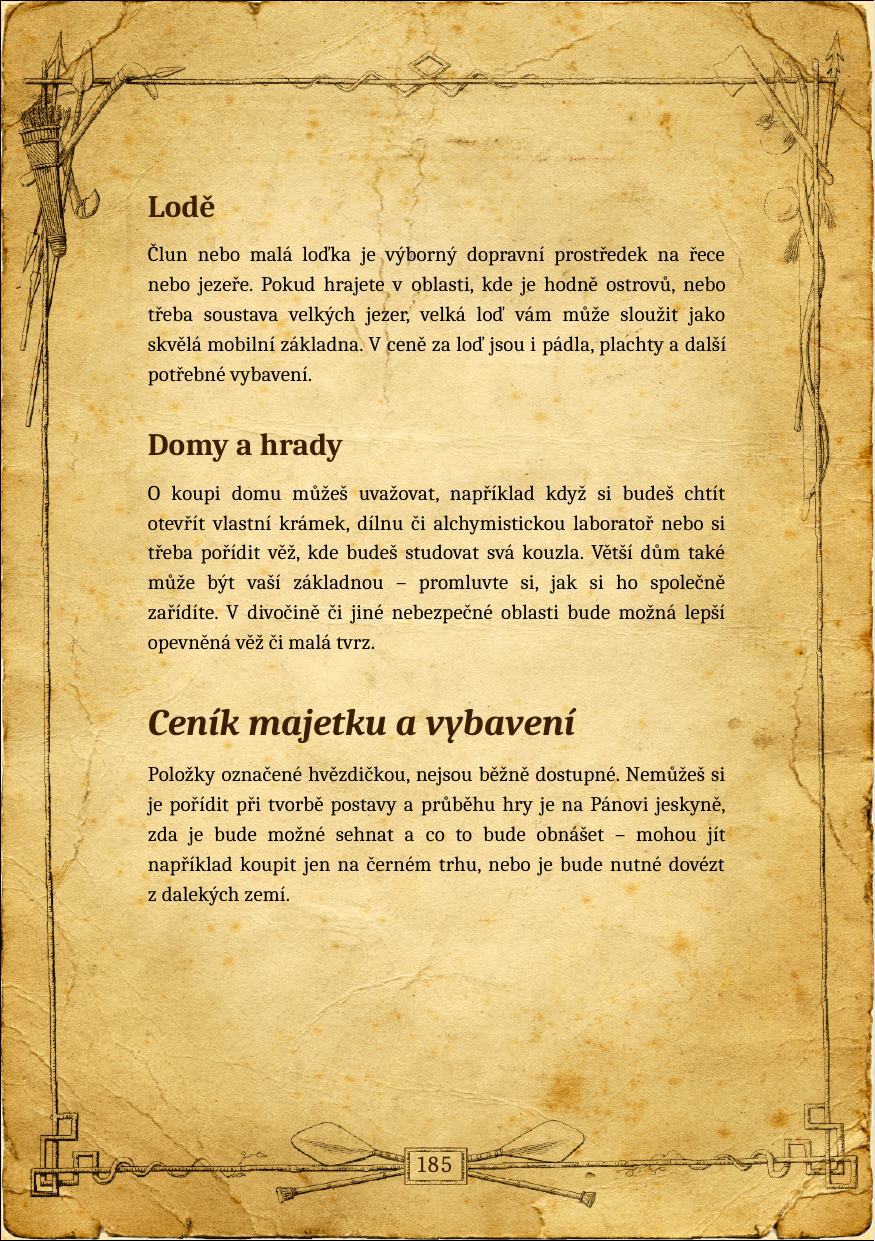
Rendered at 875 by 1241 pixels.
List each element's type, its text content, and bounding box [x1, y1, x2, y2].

text O⁠ koupi domu můžeš uvažovat, například když si budeš chtít otevřít vlastní krámek, dílnu či alchymistickou laboratoř nebo si třeba pořídit věž, kde budeš studovat svá kouzla. Větší dům také může být vaší základnou – promluvte si, jak si ho společně zařídíte. V⁠ divočině či jiné nebezpečné oblasti bude možná lepší opevněná věž či malá tvrz. [148, 481, 726, 655]
subtitle Lodě [148, 189, 726, 225]
subtitle Domy a⁠ hrady [148, 428, 726, 463]
subtitle Ceník majetku a⁠ vybavení [148, 702, 726, 745]
text Člun nebo malá loďka je výborný dopravní prostředek na řece nebo jezeře. Pokud hrajete v⁠ oblasti, kde je hodně ostrovů, nebo třeba soustava velkých jezer, velká loď vám může sloužit jako skvělá mobilní základna. V⁠ ceně za loď jsou i⁠ pádla, plachty a⁠ další potřebné vybavení. [148, 243, 726, 386]
text Položky označené hvězdičkou, nejsou běžně dostupné. Nemůžeš si je pořídit při tvorbě postavy a⁠ průběhu hry je na Pánovi jeskyně, zda je bude možné sehnat a⁠ co to bude obnášet – mohou jít například koupit jen na černém trhu, nebo je bude nutné dovézt z⁠ dalekých zemí. [148, 763, 726, 906]
picture [1, 1, 874, 1240]
